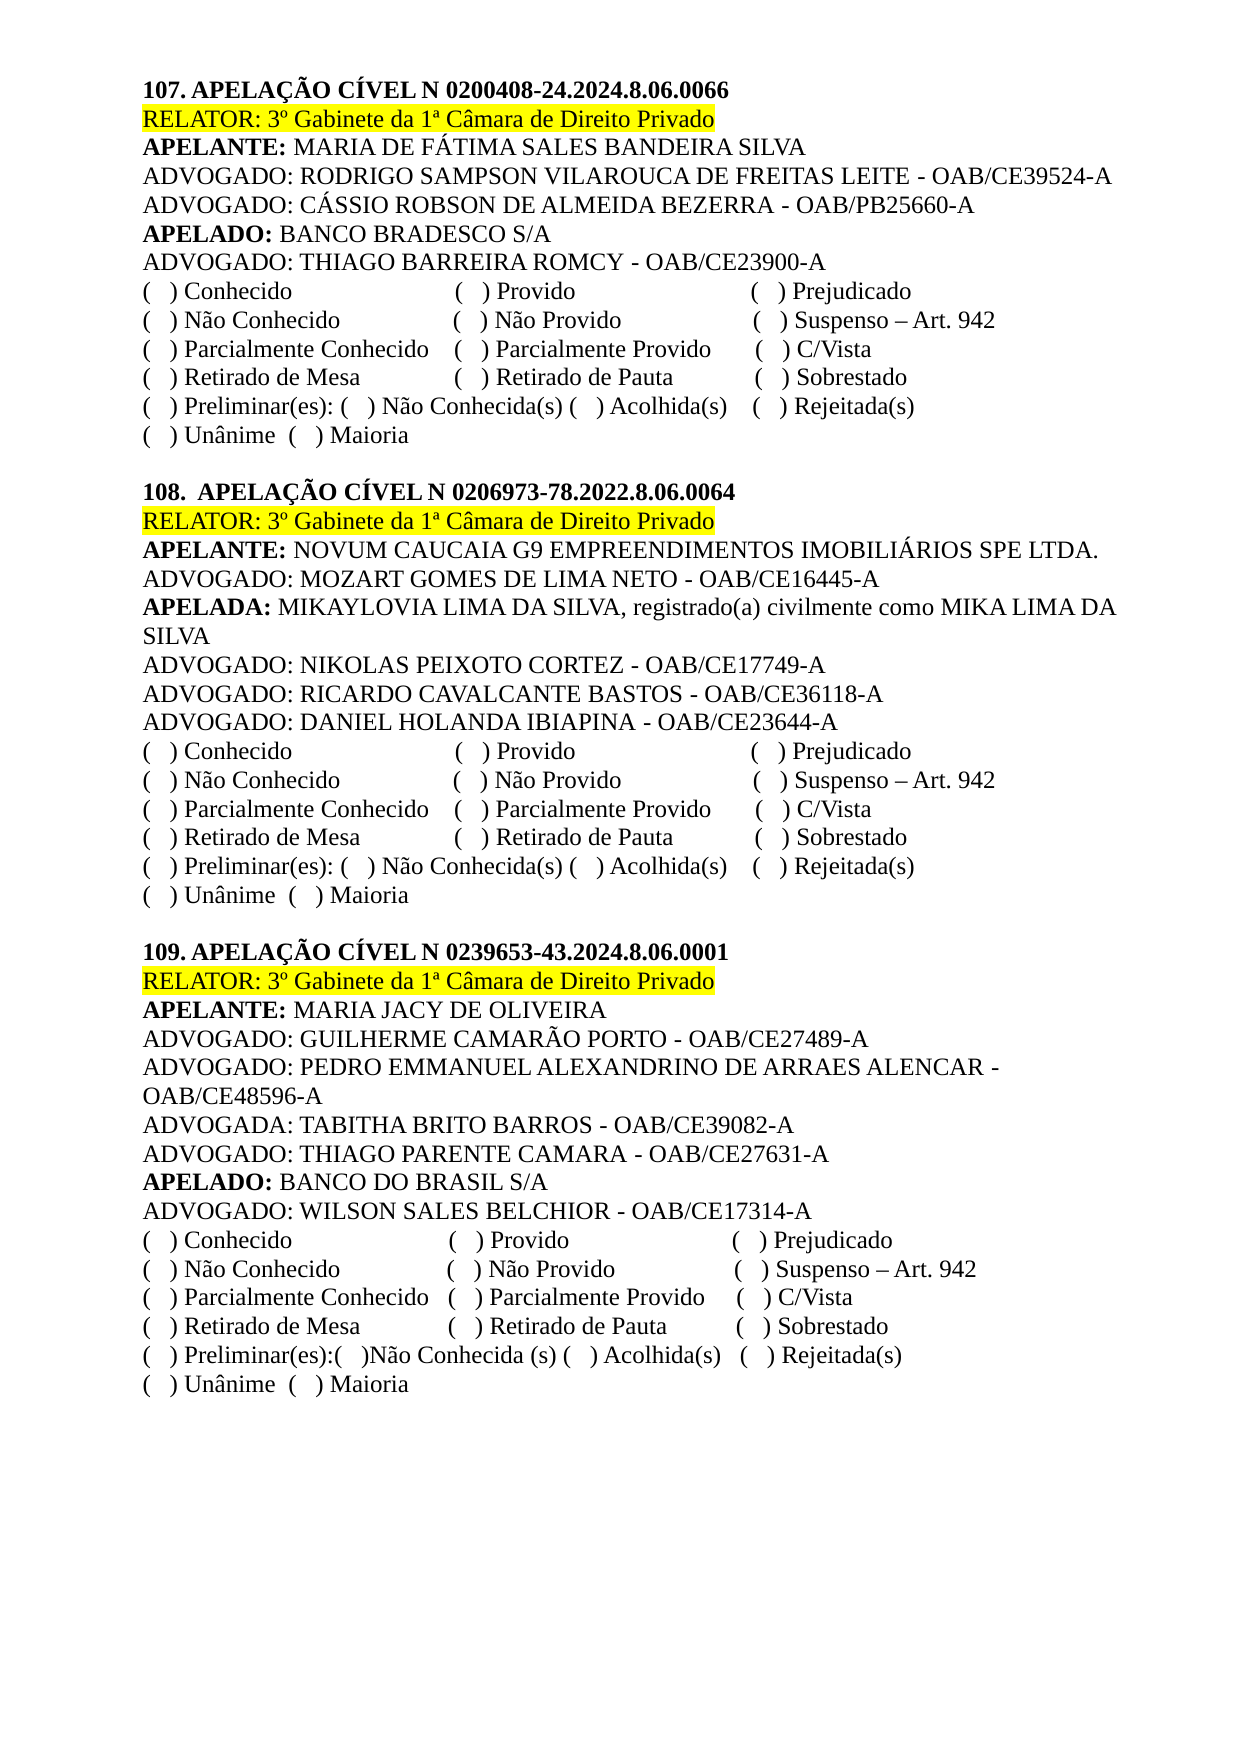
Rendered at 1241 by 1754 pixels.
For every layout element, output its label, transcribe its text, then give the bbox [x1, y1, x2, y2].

text ( ) Parcialmente Conhecido ( ) Parcialmente Provido ( ) C/Vista [142, 794, 1141, 822]
text ( ) Preliminar(es): ( ) Não Conhecida(s) ( ) Acolhida(s) ( ) Rejeitada(s) [142, 851, 1141, 880]
text ( ) Retirado de Mesa ( ) Retirado de Pauta ( ) Sobrestado [142, 362, 1141, 391]
text ( ) Unânime ( ) Maioria [142, 420, 1141, 449]
text 109. APELAÇÃO CÍVEL N 0239653-43.2024.8.06.0001 RELATOR: 3º Gabinete da 1ª Câmara de Direito Privado APELANTE: MARIA JACY DE OLIVEIRA ADVOGADO: GUILHERME CAMARÃO PORTO - OAB/CE27489-A ADVOGADO: PEDRO EMMANUEL ALEXANDRINO DE ARRAES ALENCAR - OAB/CE48596-A ADVOGADA: TABITHA BRITO BARROS - OAB/CE39082-A ADVOGADO: THIAGO PARENTE CAMARA - OAB/CE27631-A APELADO: BANCO DO BRASIL S/A ADVOGADO: WILSON SALES BELCHIOR - OAB/CE17314-A ( ) Conhecido ( ) Provido ( ) Prejudicado [142, 909, 1141, 1254]
text ( ) Retirado de Mesa ( ) Retirado de Pauta ( ) Sobrestado [142, 1311, 1158, 1340]
text ( ) Unânime ( ) Maioria [142, 1369, 1141, 1397]
text ( ) Parcialmente Conhecido ( ) Parcialmente Provido ( ) C/Vista [142, 1282, 1158, 1311]
text ( ) Preliminar(es):( )Não Conhecida (s) ( ) Acolhida(s) ( ) Rejeitada(s) [142, 1340, 1158, 1369]
text ( ) Não Conhecido ( ) Não Provido ( ) Suspenso – Art. 942 [142, 765, 1141, 794]
text ( ) Retirado de Mesa ( ) Retirado de Pauta ( ) Sobrestado [142, 822, 1141, 851]
text 108. APELAÇÃO CÍVEL N 0206973-78.2022.8.06.0064 RELATOR: 3º Gabinete da 1ª Câmara de Direito Privado APELANTE: NOVUM CAUCAIA G9 EMPREENDIMENTOS IMOBILIÁRIOS SPE LTDA. ADVOGADO: MOZART GOMES DE LIMA NETO - OAB/CE16445-A APELADA: MIKAYLOVIA LIMA DA SILVA, registrado(a) civilmente como MIKA LIMA DA SILVA ADVOGADO: NIKOLAS PEIXOTO CORTEZ - OAB/CE17749-A ADVOGADO: RICARDO CAVALCANTE BASTOS - OAB/CE36118-A ADVOGADO: DANIEL HOLANDA IBIAPINA - OAB/CE23644-A ( ) Conhecido ( ) Provido ( ) Prejudicado [142, 449, 1141, 765]
text ( ) Unânime ( ) Maioria [142, 880, 1141, 909]
text ( ) Não Conhecido ( ) Não Provido ( ) Suspenso – Art. 942 [142, 1254, 1158, 1282]
text 107. APELAÇÃO CÍVEL N 0200408-24.2024.8.06.0066 RELATOR: 3º Gabinete da 1ª Câmara de Direito Privado APELANTE: MARIA DE FÁTIMA SALES BANDEIRA SILVA ADVOGADO: RODRIGO SAMPSON VILAROUCA DE FREITAS LEITE - OAB/CE39524-A ADVOGADO: CÁSSIO ROBSON DE ALMEIDA BEZERRA - OAB/PB25660-A APELADO: BANCO BRADESCO S/A ADVOGADO: THIAGO BARREIRA ROMCY - OAB/CE23900-A ( ) Conhecido ( ) Provido ( ) Prejudicado [142, 75, 1141, 305]
text ( ) Não Conhecido ( ) Não Provido ( ) Suspenso – Art. 942 [142, 305, 1141, 334]
text ( ) Preliminar(es): ( ) Não Conhecida(s) ( ) Acolhida(s) ( ) Rejeitada(s) [142, 391, 1141, 420]
text ( ) Parcialmente Conhecido ( ) Parcialmente Provido ( ) C/Vista [142, 334, 1141, 362]
